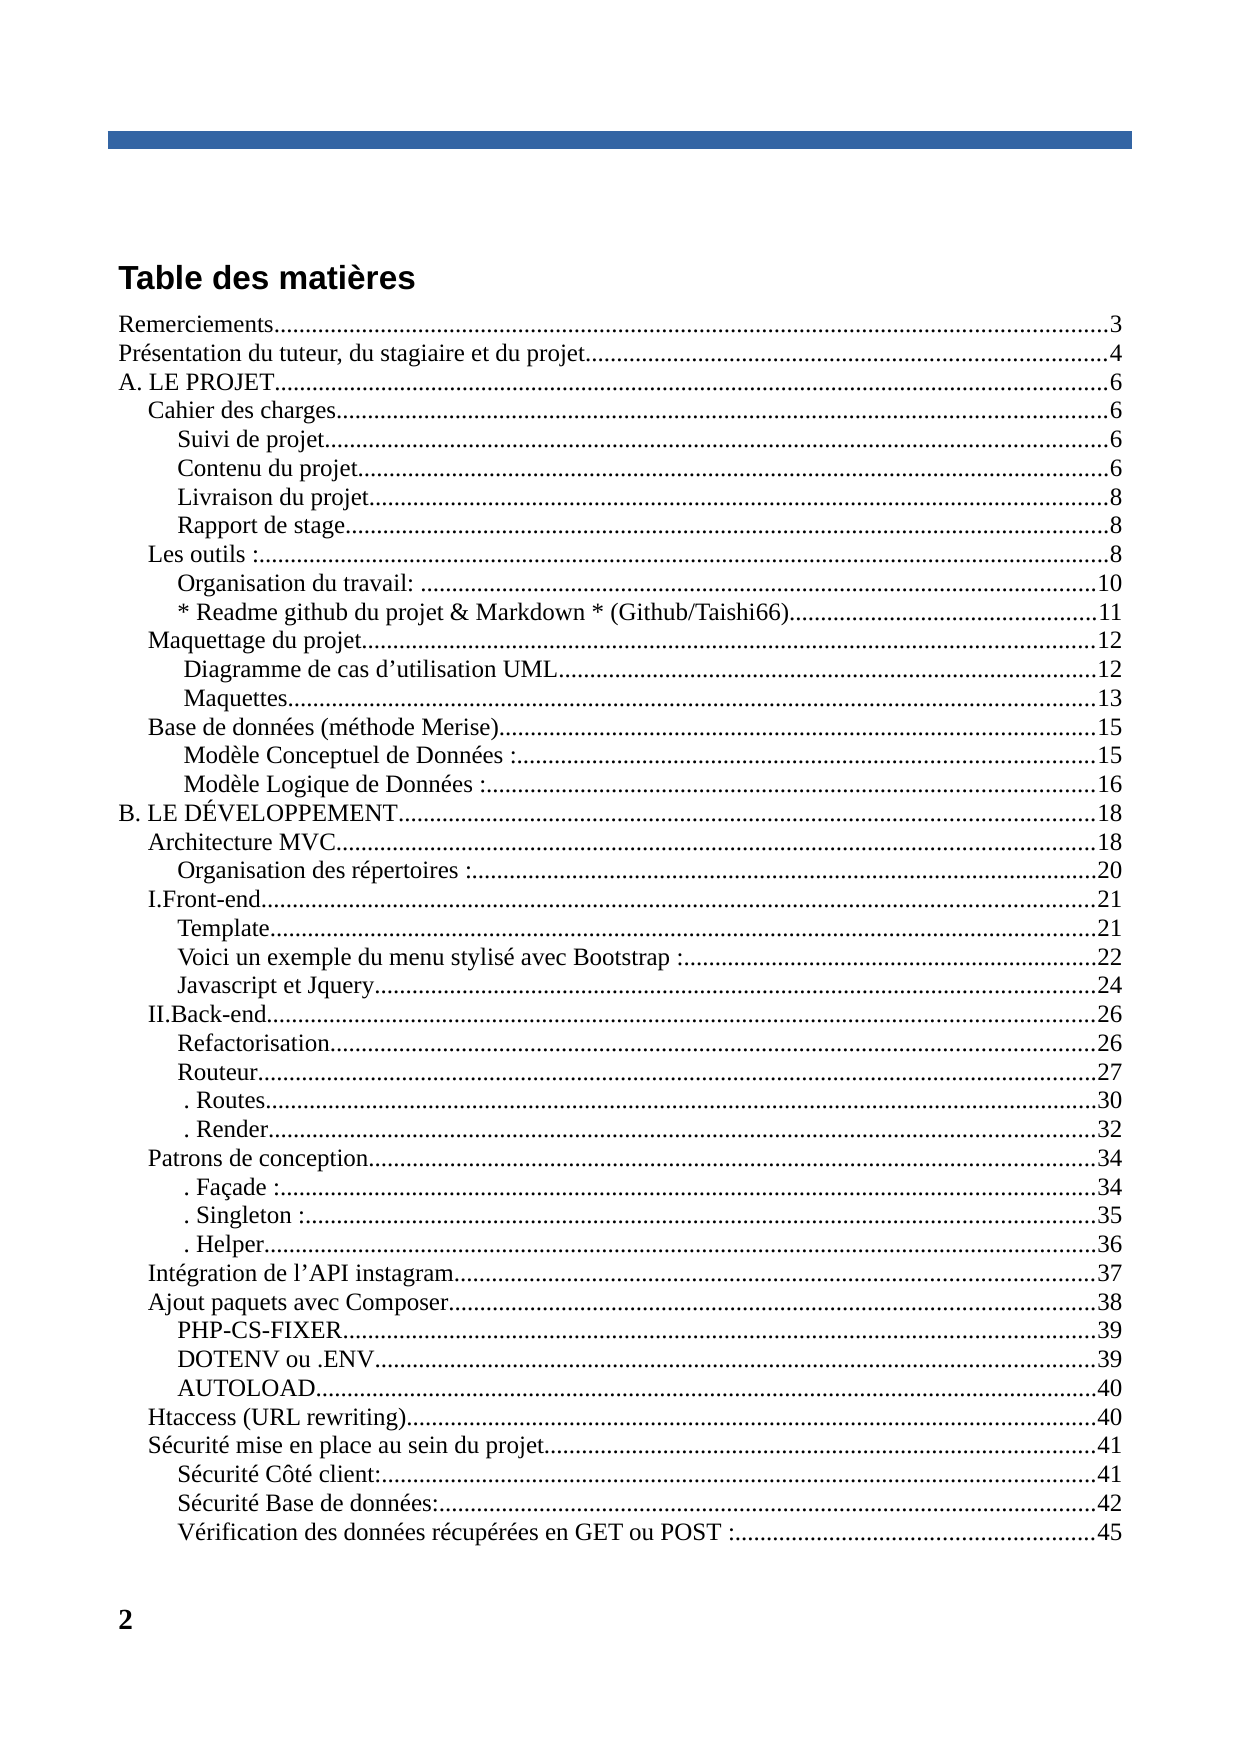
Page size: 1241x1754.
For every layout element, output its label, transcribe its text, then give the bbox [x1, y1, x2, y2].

text Sécurité Base de données: 42 [177, 1488, 1122, 1517]
text Modèle Conceptuel de Données : 15 [177, 740, 1122, 769]
text I.Front-end 21 [148, 884, 1122, 913]
text . Façade : 34 [177, 1172, 1122, 1200]
text Template 21 [177, 913, 1122, 942]
text Organisation des répertoires : 20 [177, 855, 1122, 884]
text Sécurité Côté client: 41 [177, 1459, 1122, 1488]
text Voici un exemple du menu stylisé avec Bootstrap : 22 [177, 942, 1122, 970]
text Base de données (méthode Merise) 15 [148, 712, 1122, 740]
text AUTOLOAD 40 [177, 1373, 1122, 1402]
text PHP-CS-FIXER 39 [177, 1315, 1122, 1344]
text Intégration de l’API instagram 37 [148, 1258, 1122, 1287]
text Refactorisation 26 [177, 1028, 1122, 1057]
text * Readme github du projet & Markdown * (Github/Taishi66) 11 [177, 597, 1122, 625]
text Ajout paquets avec Composer 38 [148, 1287, 1122, 1315]
text Maquettage du projet 12 [148, 625, 1122, 654]
text Présentation du tuteur, du stagiaire et du projet. 4 [118, 338, 1122, 367]
text Contenu du projet 6 [177, 453, 1122, 482]
text Les outils : 8 [148, 539, 1122, 568]
text . Routes 30 [177, 1085, 1122, 1114]
text Cahier des charges 6 [148, 395, 1122, 424]
text Sécurité mise en place au sein du projet 41 [148, 1430, 1122, 1459]
text Suivi de projet 6 [177, 424, 1122, 453]
text . Render 32 [177, 1114, 1122, 1143]
subtitle Table des matières [118, 258, 1122, 297]
text . Singleton : 35 [177, 1200, 1122, 1229]
text Architecture MVC 18 [148, 827, 1122, 855]
text Patrons de conception 34 [148, 1143, 1122, 1172]
text Vérification des données récupérées en GET ou POST : 45 [177, 1517, 1122, 1545]
text Routeur 27 [177, 1057, 1122, 1085]
text Maquettes 13 [177, 683, 1122, 712]
text DOTENV ou .ENV 39 [177, 1344, 1122, 1373]
text Diagramme de cas d’utilisation UML 12 [177, 654, 1122, 683]
text Remerciements 3 [118, 309, 1122, 338]
text Htaccess (URL rewriting) 40 [148, 1402, 1122, 1430]
text Javascript et Jquery 24 [177, 970, 1122, 999]
text A. LE PROJET 6 [118, 367, 1122, 395]
text II.Back-end 26 [148, 999, 1122, 1028]
text Livraison du projet 8 [177, 482, 1122, 510]
text B. LE DÉVELOPPEMENT 18 [118, 798, 1122, 827]
text Organisation du travail: 10 [177, 568, 1122, 597]
text Rapport de stage 8 [177, 510, 1122, 539]
text . Helper 36 [177, 1229, 1122, 1258]
text Modèle Logique de Données : 16 [177, 769, 1122, 798]
